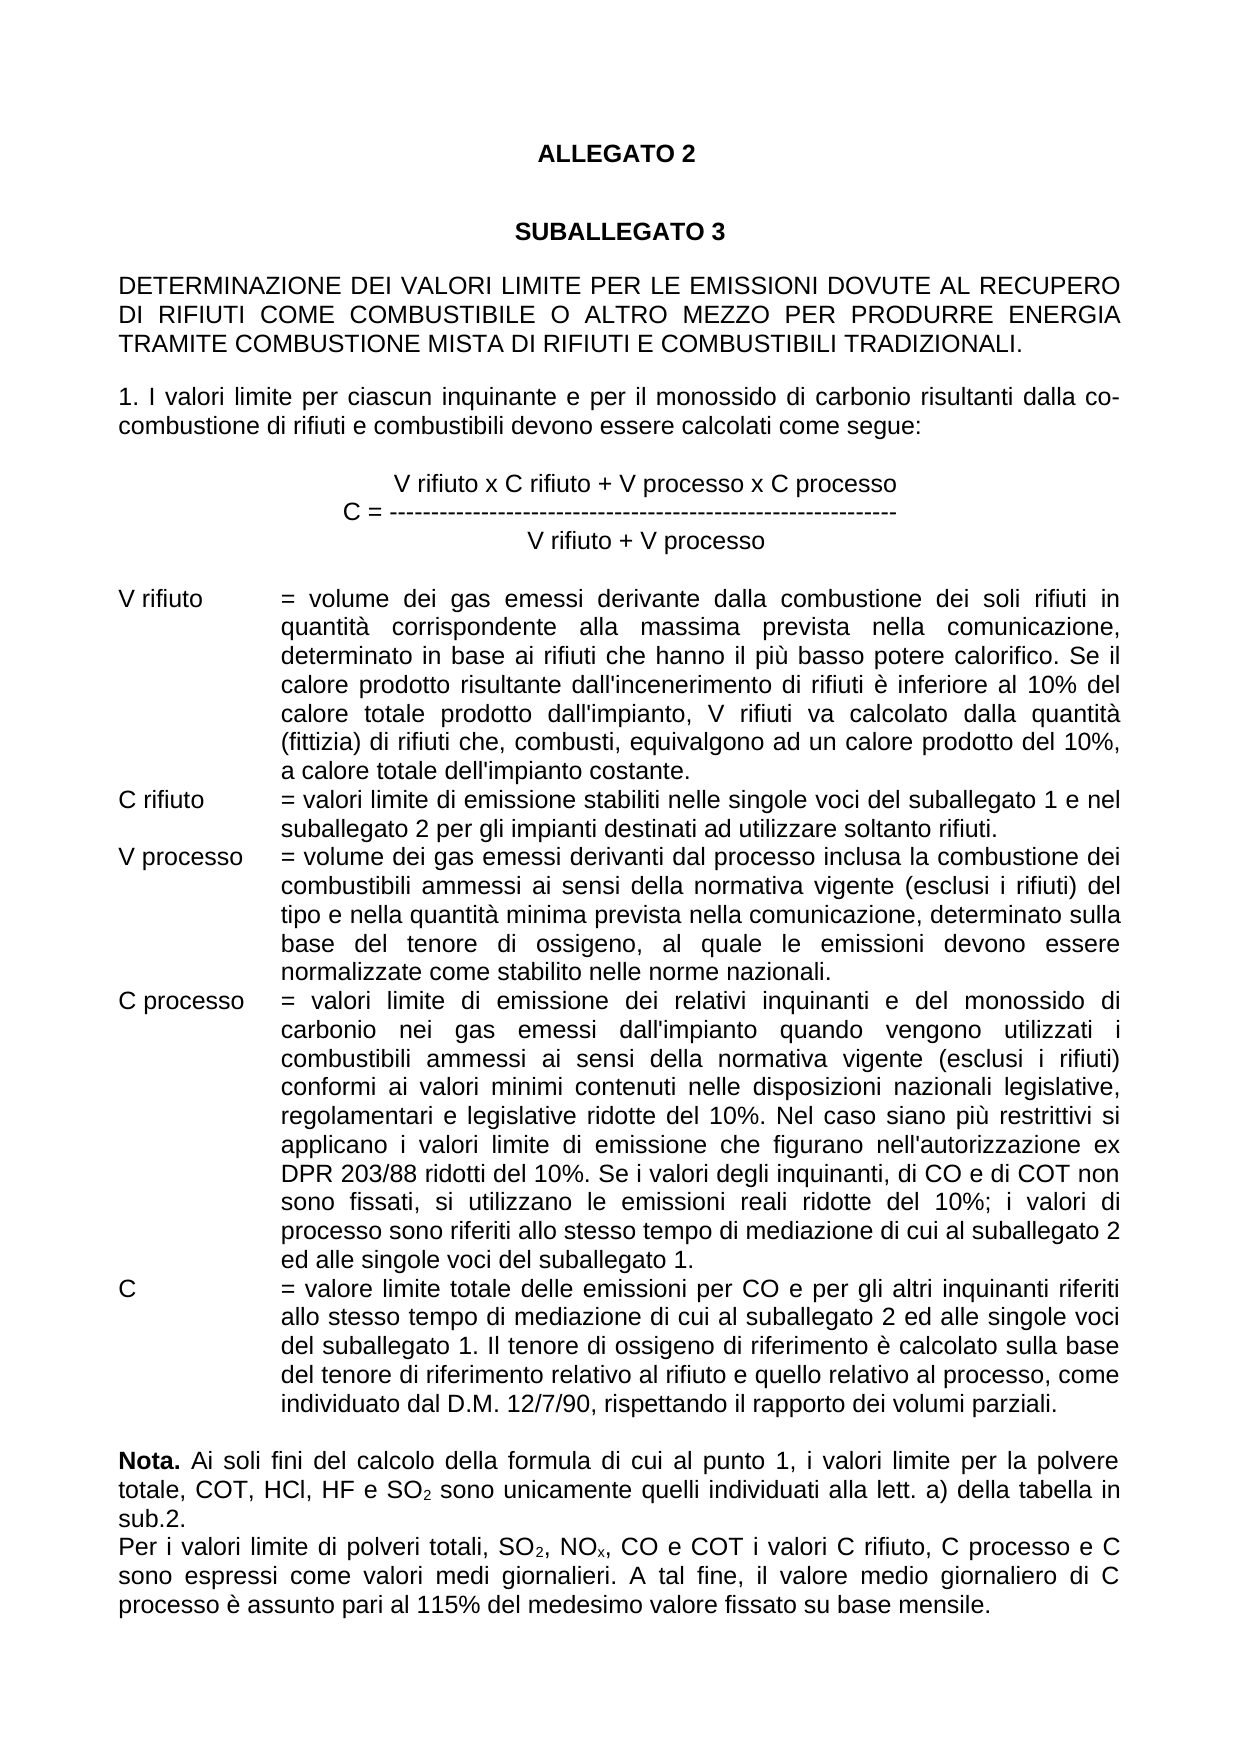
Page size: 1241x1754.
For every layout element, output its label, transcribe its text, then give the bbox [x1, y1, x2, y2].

text ALLEGATO 2 [118, 139, 1122, 167]
text 1. I valori limite per ciascun inquinante e per il monossido di carbonio risultanti dalla co-combustione di rifiuti e combustibili devono essere calcolati come segue: [118, 382, 1122, 440]
text C rifiuto = valori limite di emissione stabiliti nelle singole voci del suballegato 1 e nel suballegato 2 per gli impianti destinati ad utilizzare soltanto rifiuti. [118, 785, 1122, 842]
text Per i valori limite di polveri totali, SO2, NOx, CO e COT i valori C rifiuto, C processo e C sono espressi come valori medi giornalieri. A tal fine, il valore medio giornaliero di C processo è assunto pari al 115% del medesimo valore fissato su base mensile. [118, 1532, 1122, 1619]
text V rifiuto + V processo [389, 526, 903, 555]
text C = valore limite totale delle emissioni per CO e per gli altri inquinanti riferiti allo stesso tempo di mediazione di cui al suballegato 2 ed alle singole voci del suballegato 1. Il tenore di ossigeno di riferimento è calcolato sulla base del tenore di riferimento relativo al rifiuto e quello relativo al processo, come individuato dal D.M. 12/7/90, rispettando il rapporto dei volumi parziali. [118, 1274, 1122, 1417]
text Suballegato 3 [118, 217, 1122, 246]
text DETERMINAZIONE DEI VALORI LIMITE PER LE EMISSIONI DOVUTE AL RECUPERO DI RIFIUTI COME COMBUSTIBILE O ALTRO MEZZO PER PRODURRE ENERGIA TRAMITE COMBUSTIONE MISTA DI RIFIUTI E COMBUSTIBILI TRADIZIONALI. [118, 271, 1122, 357]
text C = ------------------------------------------------------------- [118, 497, 1122, 526]
text Nota. Ai soli fini del calcolo della formula di cui al punto 1, i valori limite per la polvere totale, COT, HCl, HF e SO2 sono unicamente quelli individuati alla lett. a) della tabella in sub.2. [118, 1446, 1122, 1532]
text V processo = volume dei gas emessi derivanti dal processo inclusa la combustione dei combustibili ammessi ai sensi della normativa vigente (esclusi i rifiuti) del tipo e nella quantità minima prevista nella comunicazione, determinato sulla base del tenore di ossigeno, al quale le emissioni devono essere normalizzate come stabilito nelle norme nazionali. [118, 842, 1122, 986]
text V rifiuto x C rifiuto + V processo x C processo [389, 469, 901, 497]
text V rifiuto = volume dei gas emessi derivante dalla combustione dei soli rifiuti in quantità corrispondente alla massima prevista nella comunicazione, determinato in base ai rifiuti che hanno il più basso potere calorifico. Se il calore prodotto risultante dall'incenerimento di rifiuti è inferiore al 10% del calore totale prodotto dall'impianto, V rifiuti va calcolato dalla quantità (fittizia) di rifiuti che, combusti, equivalgono ad un calore prodotto del 10%, a calore totale dell'impianto costante. [118, 584, 1122, 785]
text C processo = valori limite di emissione dei relativi inquinanti e del monossido di carbonio nei gas emessi dall'impianto quando vengono utilizzati i combustibili ammessi ai sensi della normativa vigente (esclusi i rifiuti) conformi ai valori minimi contenuti nelle disposizioni nazionali legislative, regolamentari e legislative ridotte del 10%. Nel caso siano più restrittivi si applicano i valori limite di emissione che figurano nell'autorizzazione ex DPR 203/88 ridotti del 10%. Se i valori degli inquinanti, di CO e di COT non sono fissati, si utilizzano le emissioni reali ridotte del 10%; i valori di processo sono riferiti allo stesso tempo di mediazione di cui al suballegato 2 ed alle singole voci del suballegato 1. [118, 986, 1122, 1274]
